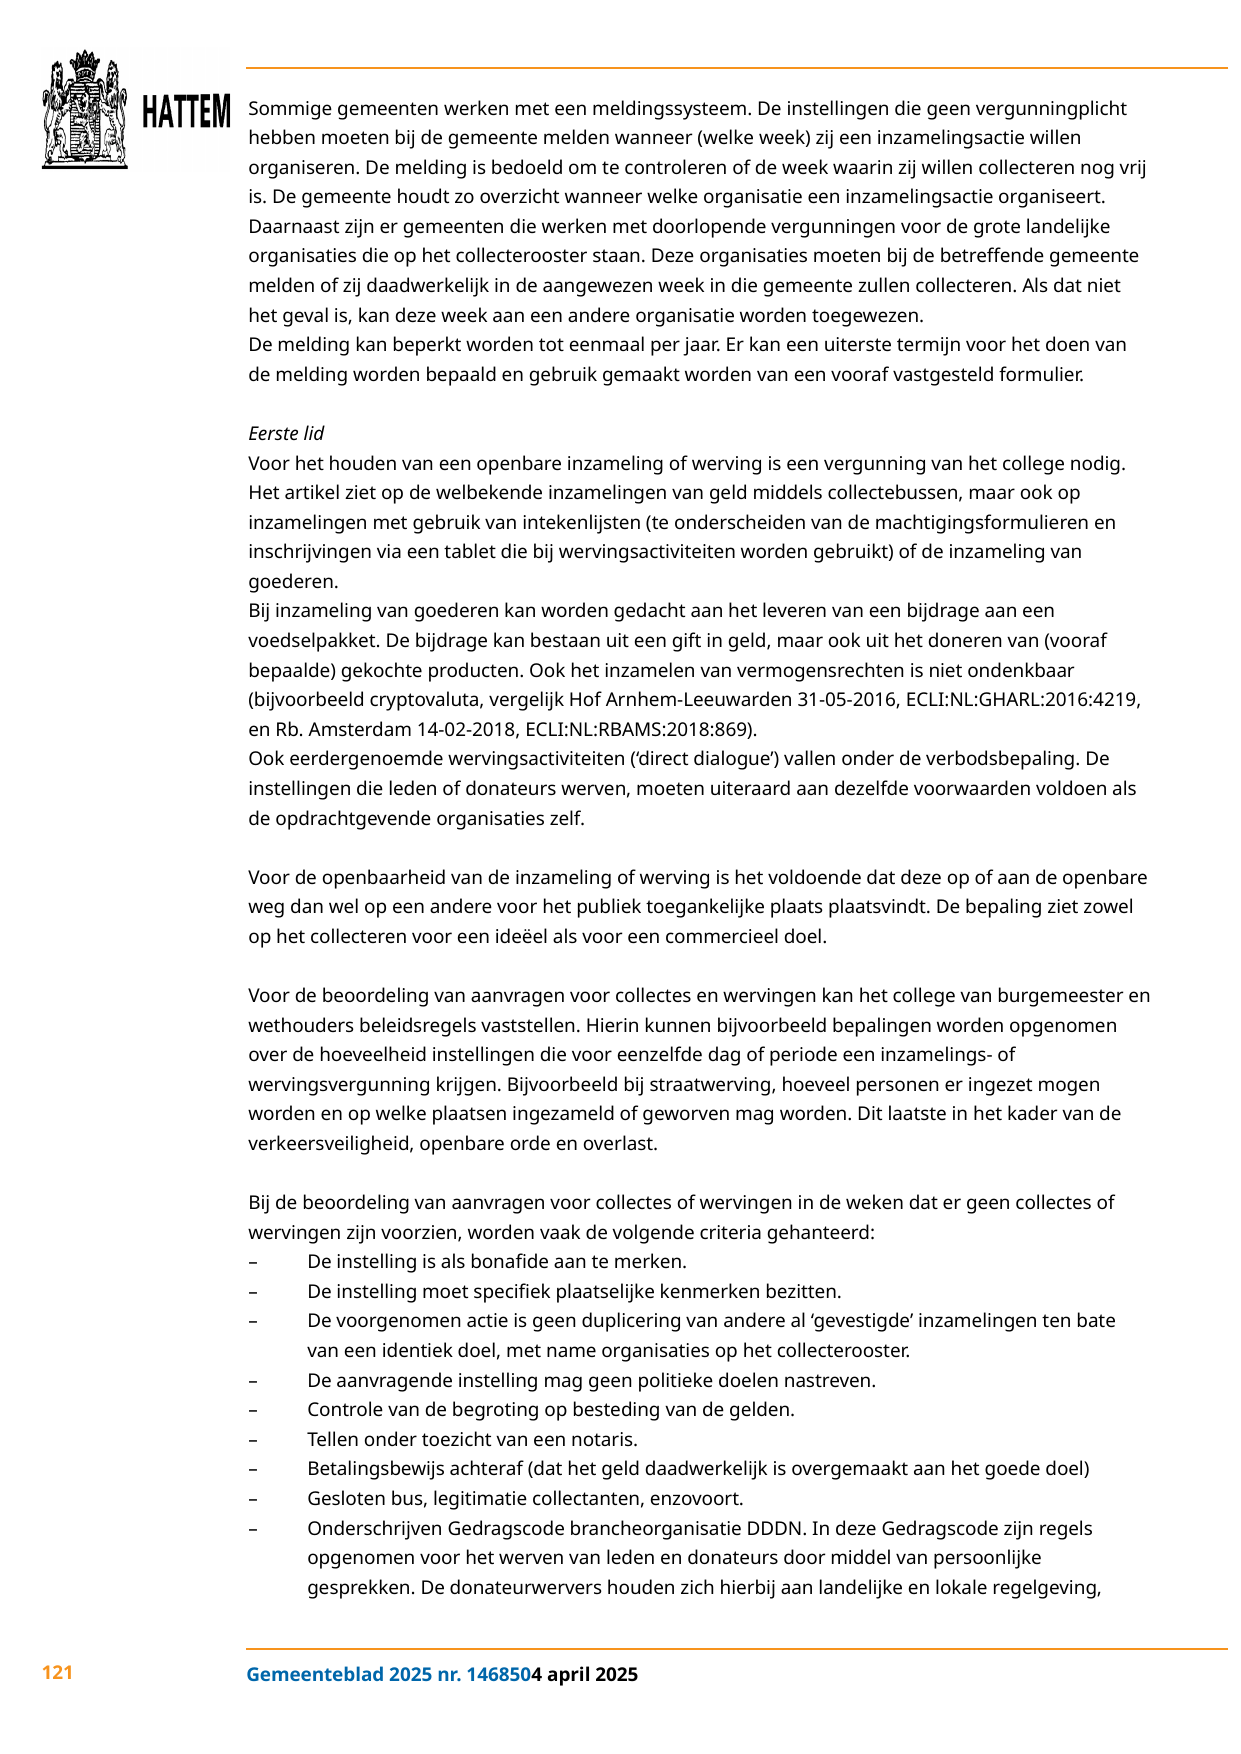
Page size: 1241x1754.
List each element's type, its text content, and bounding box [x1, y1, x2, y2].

text Bij de beoordeling van aanvragen voor collectes of wervingen in de weken dat er geen collectes of wervingen zijn voorzien, worden vaak de volgende criteria gehanteerd: [248, 1189, 1152, 1245]
text Daarnaast zijn er gemeenten die werken met doorlopende vergunningen voor de grote landelijke organisaties die op het collecterooster staan. Deze organisaties moeten bij de betreffende gemeente melden of zij daadwerkelijk in de aangewezen week in die gemeente zullen collecteren. Als dat niet het geval is, kan deze week aan een andere organisatie worden toegewezen. [248, 213, 1152, 328]
picture [41, 47, 231, 172]
list Onderschrijven Gedragscode brancheorganisatie DDDN. In deze Gedragscode zijn regels opgenomen voor het werven van leden en donateurs door middel van persoonlijke gesprekken. De donateurwervers houden zich hierbij aan landelijke en lokale regelgeving, [248, 1515, 1152, 1600]
text Voor de beoordeling van aanvragen voor collectes en wervingen kan het college van burgemeester en wethouders beleidsregels vaststellen. Hierin kunnen bijvoorbeeld bepalingen worden opgenomen over de hoeveelheid instellingen die voor eenzelfde dag of periode een inzamelings- of wervingsvergunning krijgen. Bijvoorbeeld bij straatwerving, hoeveel personen er ingezet mogen worden en op welke plaatsen ingezameld of geworven mag worden. Dit laatste in het kader van de verkeersveiligheid, openbare orde en overlast. [248, 982, 1152, 1156]
text Sommige gemeenten werken met een meldingssysteem. De instellingen die geen vergunningplicht hebben moeten bij de gemeente melden wanneer (welke week) zij een inzamelingsactie willen organiseren. De melding is bedoeld om te controleren of de week waarin zij willen collecteren nog vrij is. De gemeente houdt zo overzicht wanneer welke organisatie een inzamelingsactie organiseert. [248, 95, 1152, 209]
list De instelling is als bonafide aan te merken. [248, 1248, 1152, 1274]
list De voorgenomen actie is geen duplicering van andere al ‘gevestigde’ inzamelingen ten bate van een identiek doel, met name organisaties op het collecterooster. [248, 1308, 1152, 1363]
list De instelling moet specifiek plaatselijke kenmerken bezitten. [248, 1278, 1152, 1304]
text Bij inzameling van goederen kan worden gedacht aan het leveren van een bijdrage aan een voedselpakket. De bijdrage kan bestaan uit een gift in geld, maar ook uit het doneren van (vooraf bepaalde) gekochte producten. Ook het inzamelen van vermogensrechten is niet ondenkbaar (bijvoorbeeld cryptovaluta, vergelijk Hof Arnhem-Leeuwarden 31-05-2016, ECLI:NL:GHARL:2016:4219, en Rb. Amsterdam 14-02-2018, ECLI:NL:RBAMS:2018:869). [248, 598, 1152, 742]
text De melding kan beperkt worden tot eenmaal per jaar. Er kan een uiterste termijn voor het doen van de melding worden bepaald en gebruik gemaakt worden van een vooraf vastgesteld formulier. [248, 331, 1152, 387]
list Gesloten bus, legitimatie collectanten, enzovoort. [248, 1485, 1152, 1511]
list Controle van de begroting op besteding van de gelden. [248, 1396, 1152, 1422]
text Voor de openbaarheid van de inzameling of werving is het voldoende dat deze op of aan de openbare weg dan wel op een andere voor het publiek toegankelijke plaats plaatsvindt. De bepaling ziet zowel op het collecteren voor een ideëel als voor een commercieel doel. [248, 864, 1152, 949]
list De aanvragende instelling mag geen politieke doelen nastreven. [248, 1367, 1152, 1393]
list Tellen onder toezicht van een notaris. [248, 1426, 1152, 1452]
text Voor het houden van een openbare inzameling of werving is een vergunning van het college nodig. Het artikel ziet op de welbekende inzamelingen van geld middels collectebussen, maar ook op inzamelingen met gebruik van intekenlijsten (te onderscheiden van de machtigingsformulieren en inschrijvingen via een tablet die bij wervingsactiviteiten worden gebruikt) of de inzameling van goederen. [248, 450, 1152, 594]
text Ook eerdergenoemde wervingsactiviteiten (‘direct dialogue’) vallen onder de verbodsbepaling. De instellingen die leden of donateurs werven, moeten uiteraard aan dezelfde voorwaarden voldoen als de opdrachtgevende organisaties zelf. [248, 746, 1152, 831]
text Eerste lid [248, 420, 1152, 446]
list Betalingsbewijs achteraf (dat het geld daadwerkelijk is overgemaakt aan het goede doel) [248, 1456, 1152, 1481]
